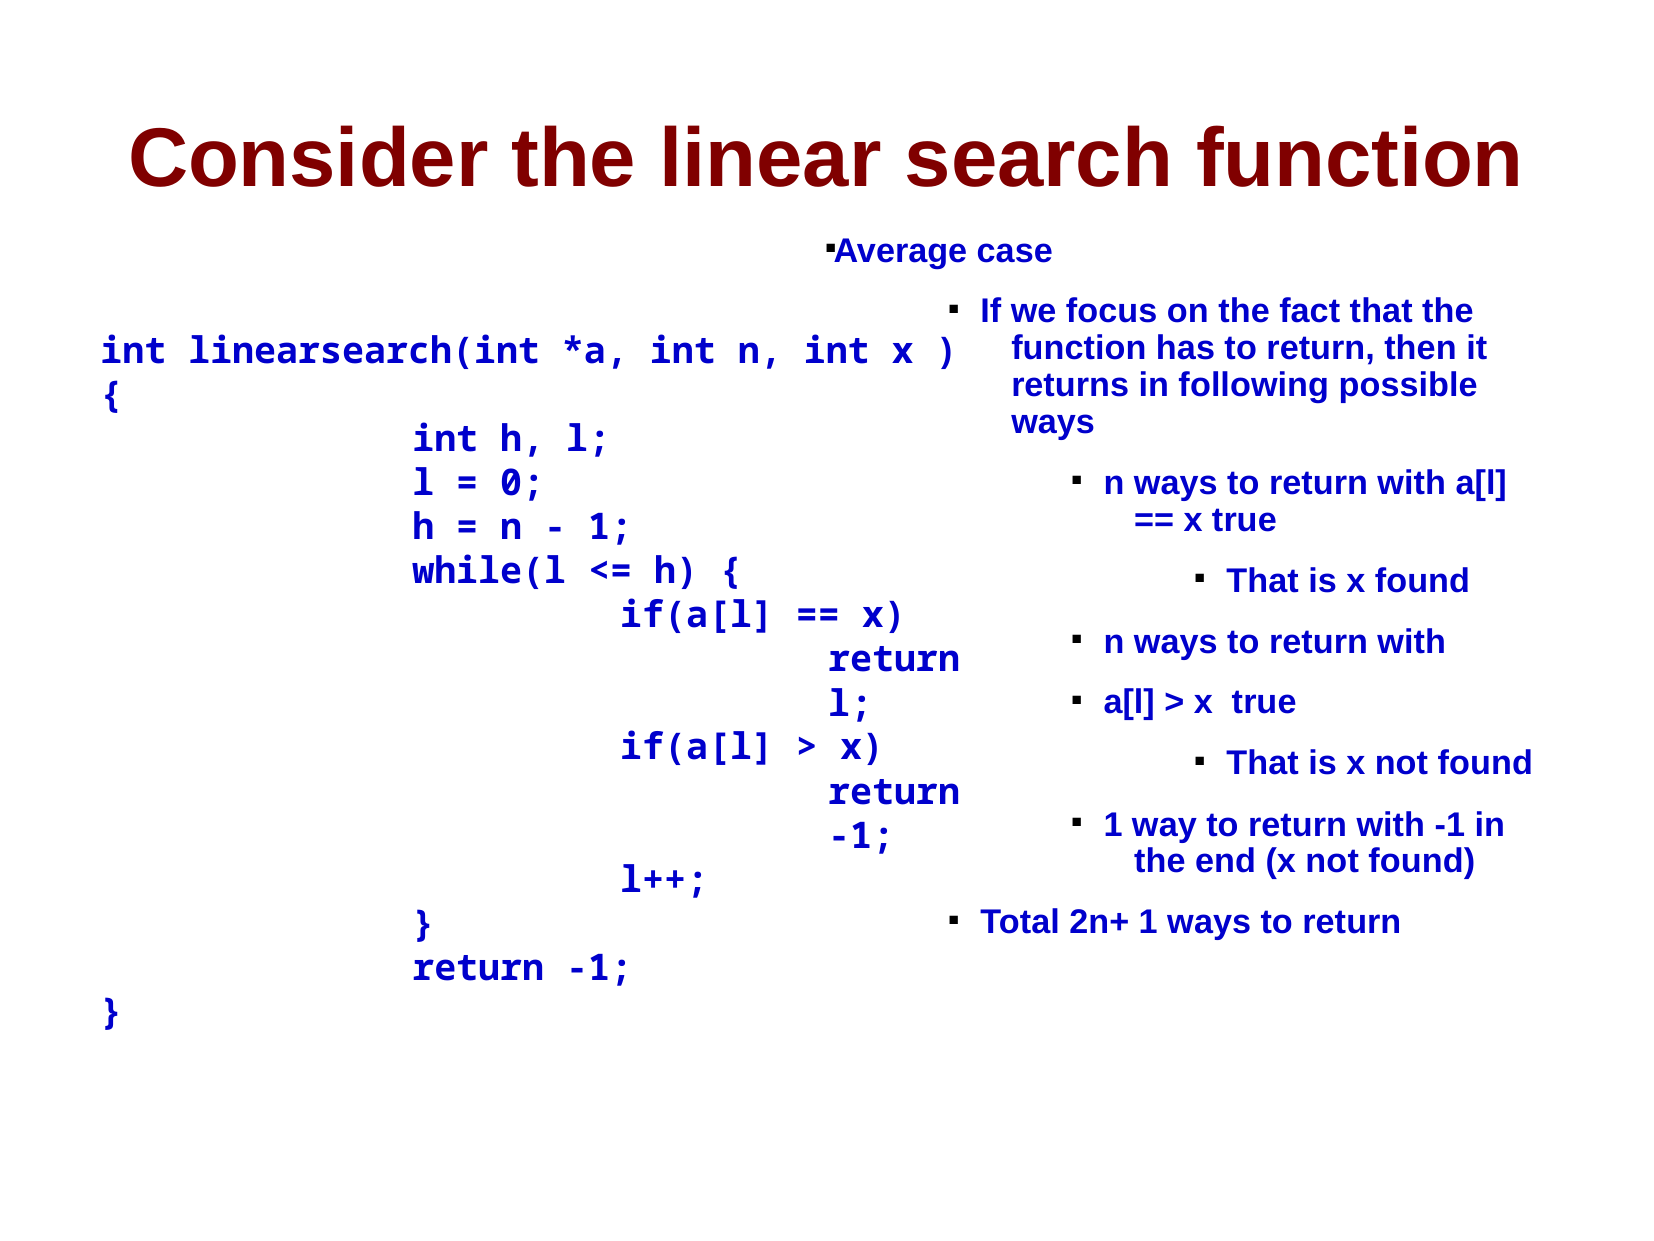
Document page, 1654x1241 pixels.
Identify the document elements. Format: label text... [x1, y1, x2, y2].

list int linearsearch(int *a, int n, int x ) { int h, l; l = 0; h = n - 1; while(l <= h) { if(a[l] == x) return l; if(a[l] > x) return -1; l++; } return -1; } [100, 326, 961, 1047]
title Consider the linear search function [82, 49, 1571, 257]
list Average case If we focus on the fact that the function has to return, then it returns in following possible ways n ways to return with a[l] == x true That is x found n ways to return with a[l] > x true That is x not found 1 way to return with -1 in the end (x not found) Total 2n+ 1 ways to return [826, 228, 1553, 948]
